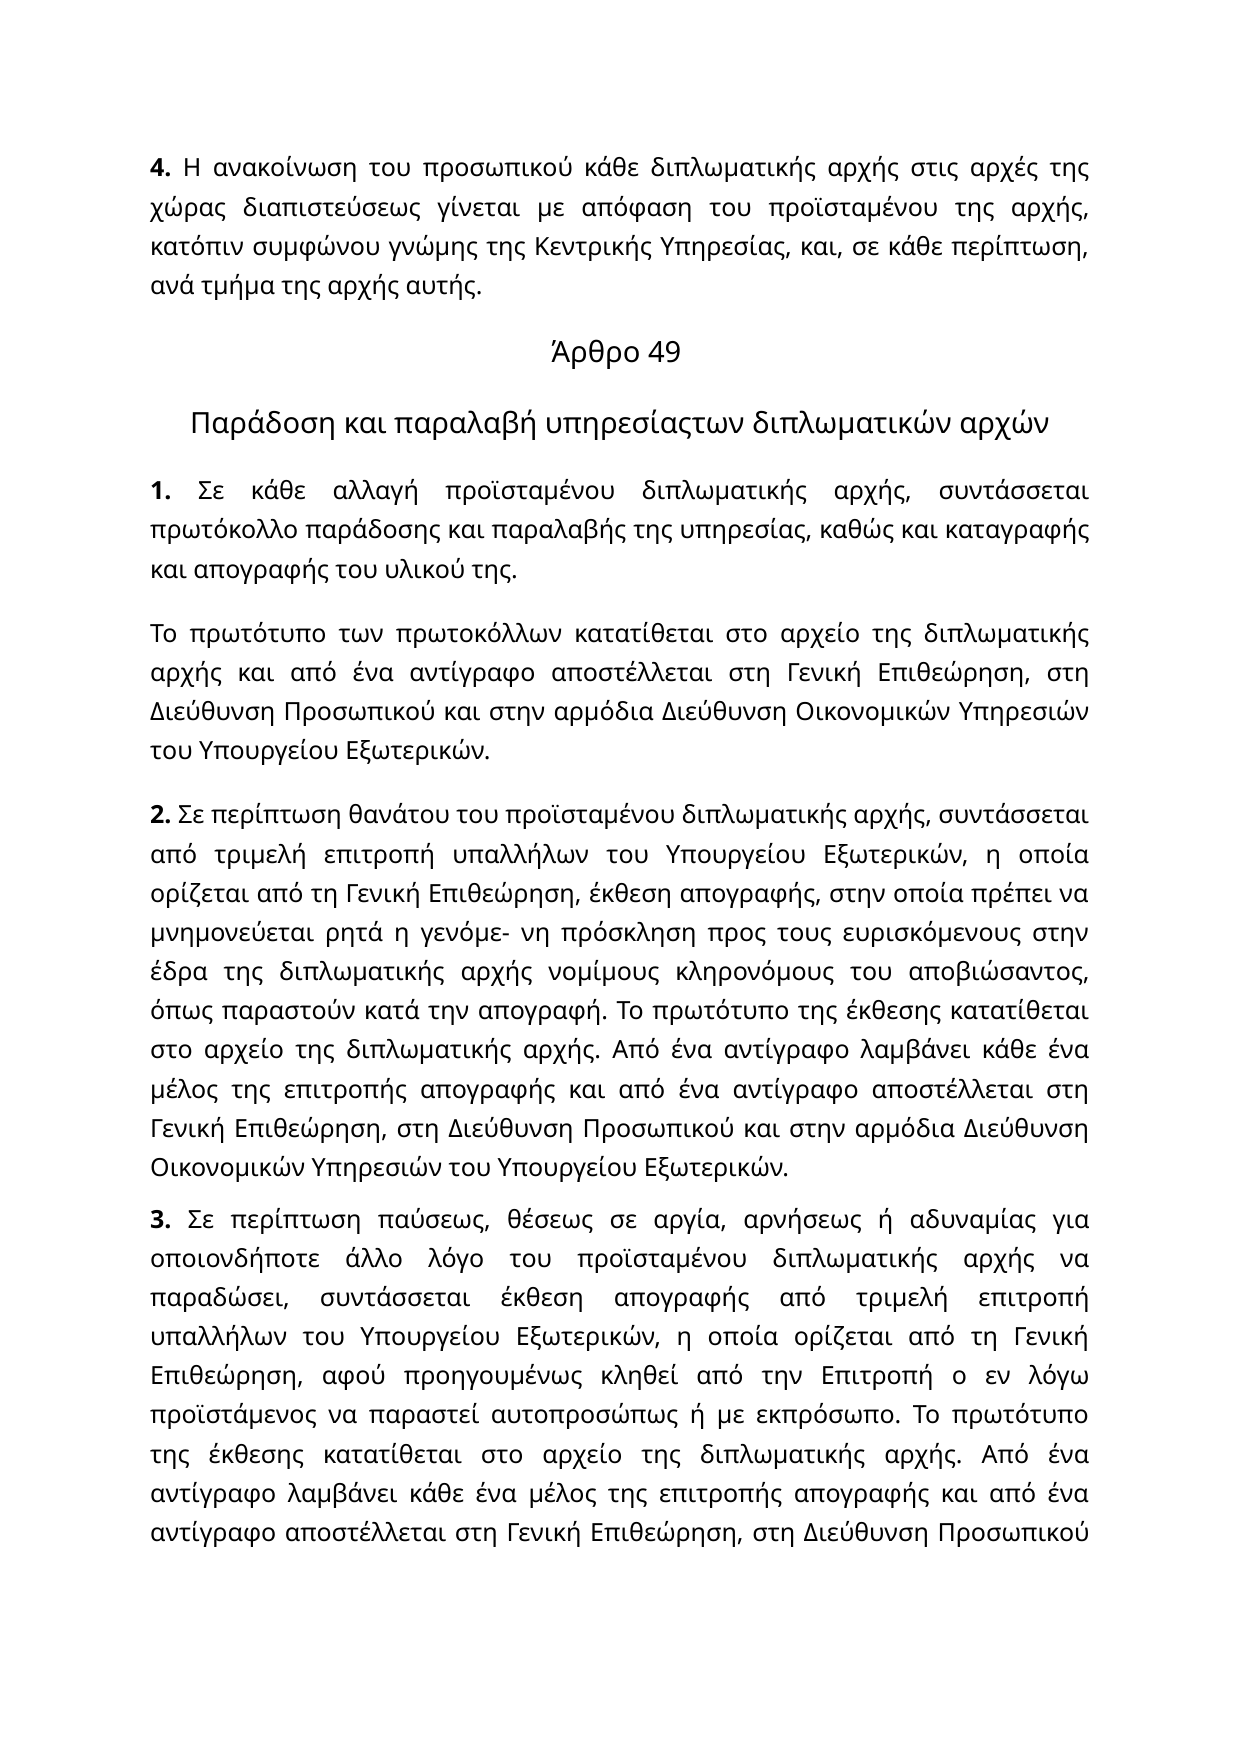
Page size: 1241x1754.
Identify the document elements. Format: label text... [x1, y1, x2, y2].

text 1. Σε κάθε αλλαγή προϊσταμένου διπλωματικής αρχής, συντάσσεται πρωτόκολλο παράδοσης και παραλαβής της υπηρεσίας, καθώς και καταγραφής και απογραφής του υλικού της. [150, 473, 1090, 585]
text 3. Σε περίπτωση παύσεως, θέσεως σε αργία, αρνήσεως ή αδυναμίας για οποιονδήποτε άλλο λόγο του προϊσταμένου διπλωματικής αρχής να παραδώσει, συντάσσεται έκθεση απογραφής από τριμελή επιτροπή υπαλλήλων του Υπουργείου Εξωτερικών, η οποία ορίζεται από τη Γενική Επιθεώρηση, αφού προηγουμένως κληθεί από την Επιτροπή ο εν λόγω προϊστάμενος να παραστεί αυτοπροσώπως ή με εκπρόσωπο. Το πρωτότυπο της έκθεσης κατατίθεται στο αρχείο της διπλωματικής αρχής. Από ένα αντίγραφο λαμβάνει κάθε ένα μέλος της επιτροπής απογραφής και από ένα αντίγραφο αποστέλλεται στη Γενική Επιθεώρηση, στη Διεύθυνση Προσωπικού [150, 1201, 1090, 1549]
subtitle Άρθρο 49 [150, 332, 1090, 371]
subtitle Παράδοση και παραλαβή υπηρεσίαςτων διπλωματικών αρχών [150, 402, 1090, 442]
text 4. Η ανακοίνωση του προσωπικού κάθε διπλωματικής αρχής στις αρχές της χώρας διαπιστεύσεως γίνεται με απόφαση του προϊσταμένου της αρχής, κατόπιν συμφώνου γνώμης της Κεντρικής Υπηρεσίας, και, σε κάθε περίπτωση, ανά τμήμα της αρχής αυτής. [150, 150, 1090, 302]
text Το πρωτότυπο των πρωτοκόλλων κατατίθεται στο αρχείο της διπλωματικής αρχής και από ένα αντίγραφο αποστέλλεται στη Γενική Επιθεώρηση, στη Διεύθυνση Προσωπικού και στην αρμόδια Διεύθυνση Οικονομικών Υπηρεσιών του Υπουργείου Εξωτερικών. [150, 615, 1090, 767]
text 2. Σε περίπτωση θανάτου του προϊσταμένου διπλωματικής αρχής, συντάσσεται από τριμελή επιτροπή υπαλλήλων του Υπουργείου Εξωτερικών, η οποία ορίζεται από τη Γενική Επιθεώρηση, έκθεση απογραφής, στην οποία πρέπει να μνημονεύεται ρητά η γενόμε- νη πρόσκληση προς τους ευρισκόμενους στην έδρα της διπλωματικής αρχής νομίμους κληρονόμους του αποβιώσαντος, όπως παραστούν κατά την απογραφή. Το πρωτότυπο της έκθεσης κατατίθεται στο αρχείο της διπλωματικής αρχής. Από ένα αντίγραφο λαμβάνει κάθε ένα μέλος της επιτροπής απογραφής και από ένα αντίγραφο αποστέλλεται στη Γενική Επιθεώρηση, στη Διεύθυνση Προσωπικού και στην αρμόδια Διεύθυνση Οικονομικών Υπηρεσιών του Υπουργείου Εξωτερικών. [150, 797, 1090, 1184]
